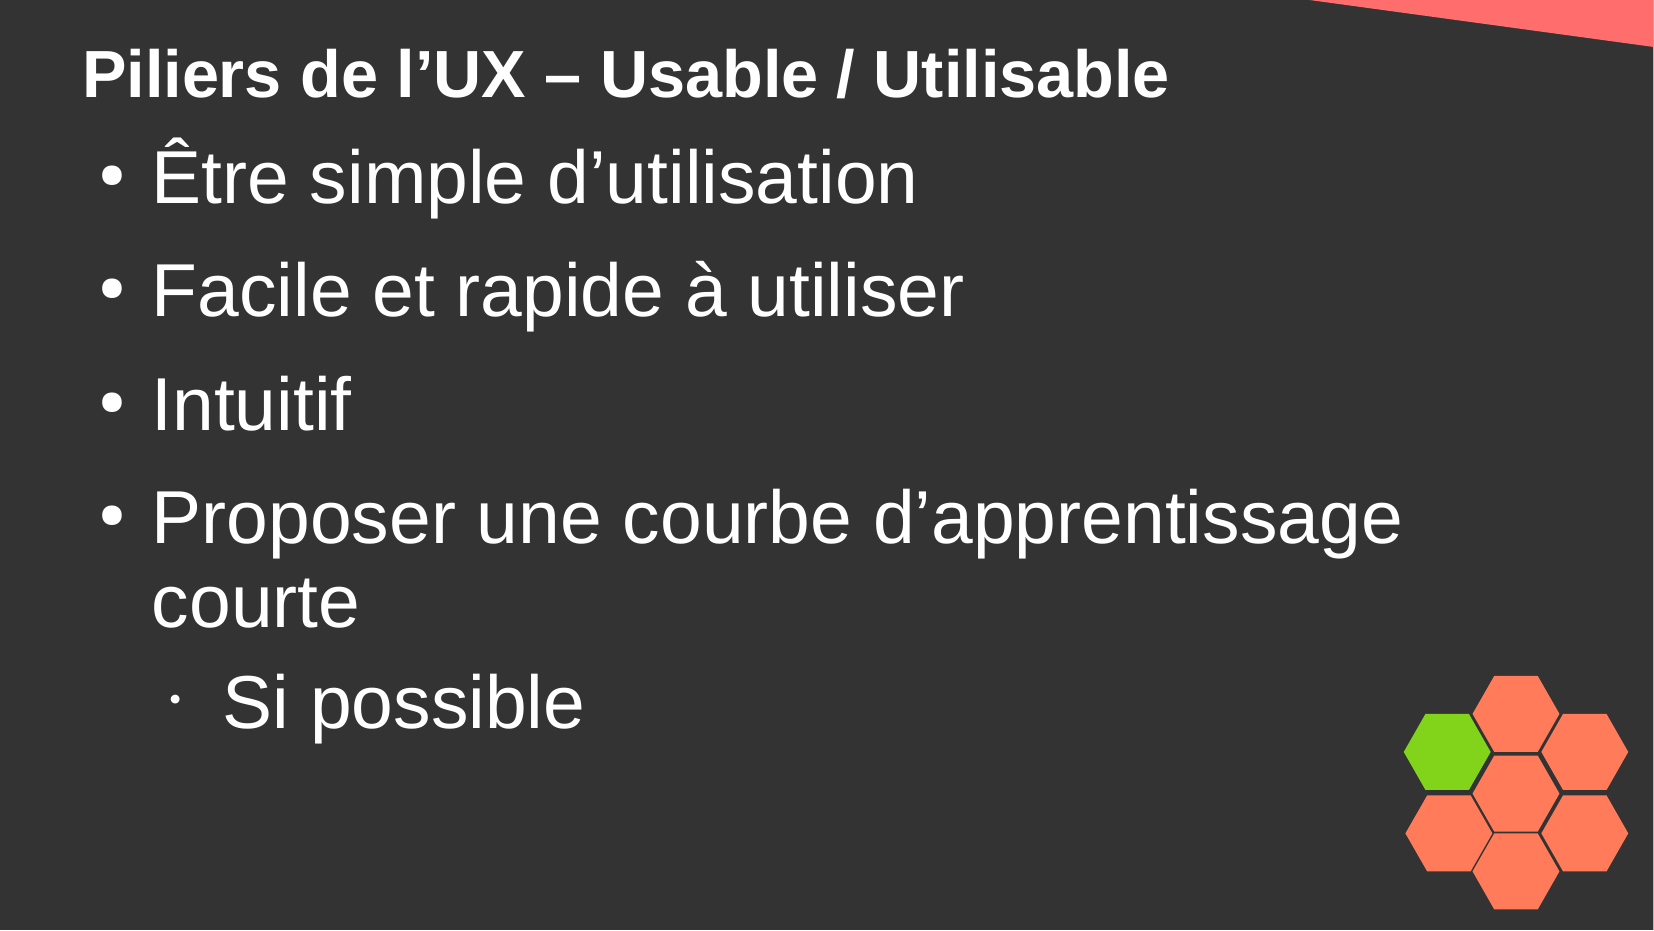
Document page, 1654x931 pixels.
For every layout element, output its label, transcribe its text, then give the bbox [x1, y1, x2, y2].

text_box [1541, 795, 1629, 872]
text_box [1541, 713, 1629, 790]
list Être simple d’utilisation Facile et rapide à utiliser Intuitif Proposer une courbe d’apprentissage courte Si possible [80, 135, 1620, 827]
text_box [1403, 713, 1491, 790]
title Piliers de l’UX – Usable / Utilisable [82, 37, 1571, 114]
text_box [1405, 755, 1560, 910]
text_box [1472, 675, 1560, 752]
text_box [1309, 0, 1654, 48]
